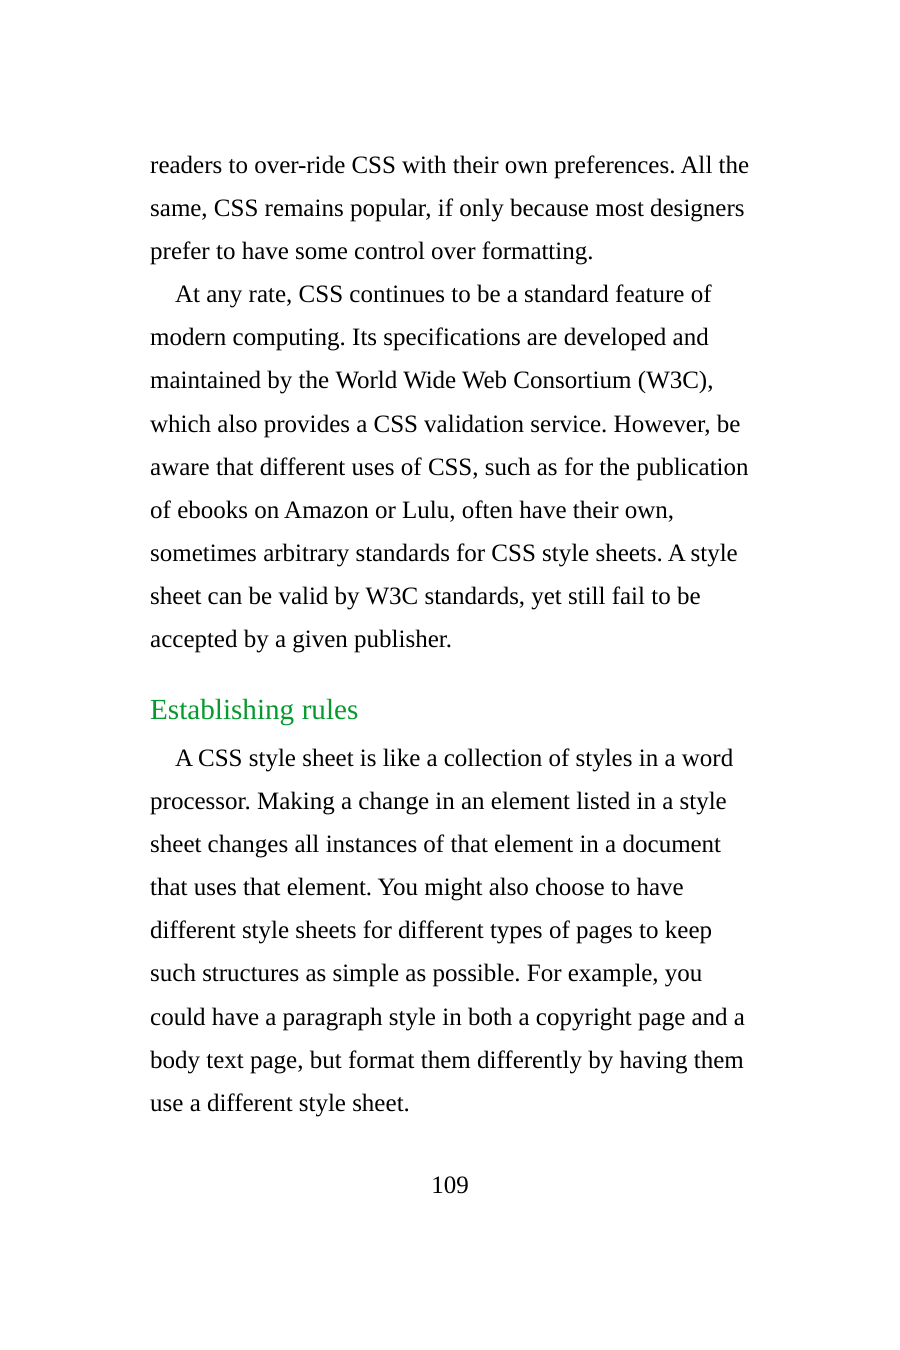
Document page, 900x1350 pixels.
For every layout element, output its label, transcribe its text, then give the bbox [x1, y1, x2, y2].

subtitle Establishing rules [150, 692, 750, 726]
text A CSS style sheet is like a collection of styles in a word processor. Making a change in an element listed in a style sheet changes all instances of that element in a document that uses that element. You might also choose to have different style sheets for different types of pages to keep such structures as simple as possible. For example, you could have a paragraph style in both a copyright page and a body text page, but format them differently by having them use a different style sheet. [150, 743, 750, 1117]
text At any rate, CSS continues to be a standard feature of modern computing. Its specifications are developed and maintained by the World Wide Web Consortium (W3C), which also provides a CSS validation service. However, be aware that different uses of CSS, such as for the publication of ebooks on Amazon or Lulu, often have their own, sometimes arbitrary standards for CSS style sheets. A style sheet can be valid by W3C standards, yet still fail to be accepted by a given publisher. [150, 279, 750, 653]
text readers to over-ride CSS with their own preferences. All the same, CSS remains popular, if only because most designers prefer to have some control over formatting. [150, 150, 750, 265]
